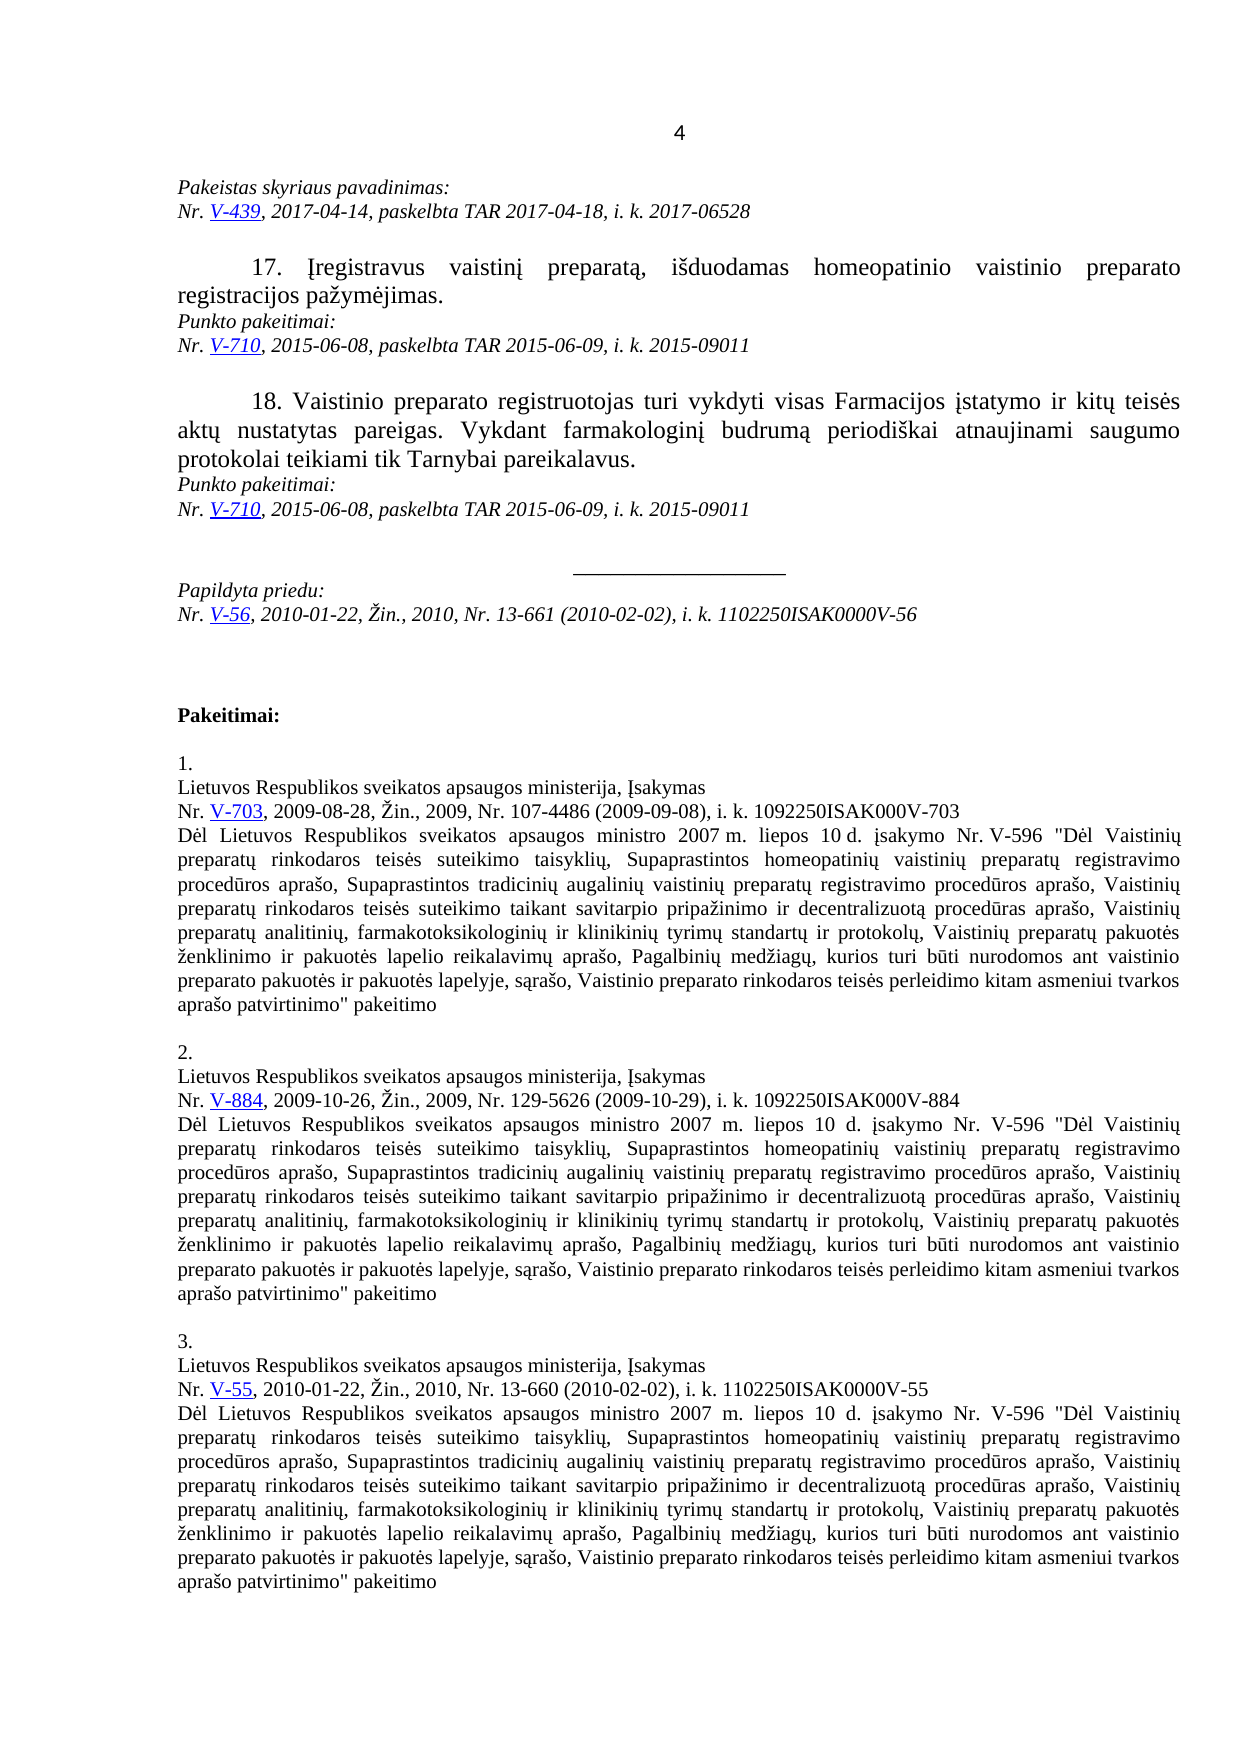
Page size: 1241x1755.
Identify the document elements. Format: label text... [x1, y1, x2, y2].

text Punkto pakeitimai: [177, 472, 1181, 496]
text Nr. V-439, 2017-04-14, paskelbta TAR 2017-04-18, i. k. 2017-06528 [177, 199, 1181, 223]
text 18. Vaistinio preparato registruotojas turi vykdyti visas Farmacijos įstatymo ir kitų teisės aktų nustatytas pareigas. Vykdant farmakologinį budrumą periodiškai atnaujinami saugumo protokolai teikiami tik Tarnybai pareikalavus. [177, 386, 1181, 472]
text Punkto pakeitimai: [177, 309, 1181, 333]
text Lietuvos Respublikos sveikatos apsaugos ministerija, Įsakymas [177, 1353, 1181, 1377]
text Pakeitimai: [177, 703, 1181, 727]
text Lietuvos Respublikos sveikatos apsaugos ministerija, Įsakymas [177, 1064, 1181, 1088]
text Nr. V-56, 2010-01-22, Žin., 2010, Nr. 13-661 (2010-02-02), i. k. 1102250ISAK0000V-56 [177, 602, 1181, 626]
text Lietuvos Respublikos sveikatos apsaugos ministerija, Įsakymas [177, 775, 1181, 799]
text Papildyta priedu: [177, 578, 1181, 602]
text Nr. V-55, 2010-01-22, Žin., 2010, Nr. 13-660 (2010-02-02), i. k. 1102250ISAK0000V-55 [177, 1377, 1181, 1401]
text 3. [177, 1329, 1181, 1353]
text Dėl Lietuvos Respublikos sveikatos apsaugos ministro 2007 m. liepos 10 d. įsakymo Nr. V-596 "Dėl Vaistinių preparatų rinkodaros teisės suteikimo taisyklių, Supaprastintos homeopatinių vaistinių preparatų registravimo procedūros aprašo, Supaprastintos tradicinių augalinių vaistinių preparatų registravimo procedūros aprašo, Vaistinių preparatų rinkodaros teisės suteikimo taikant savitarpio pripažinimo ir decentralizuotą procedūras aprašo, Vaistinių preparatų analitinių, farmakotoksikologinių ir klinikinių tyrimų standartų ir protokolų, Vaistinių preparatų pakuotės ženklinimo ir pakuotės lapelio reikalavimų aprašo, Pagalbinių medžiagų, kurios turi būti nurodomos ant vaistinio preparato pakuotės ir pakuotės lapelyje, sąrašo, Vaistinio preparato rinkodaros teisės perleidimo kitam asmeniui tvarkos aprašo patvirtinimo" pakeitimo [177, 1112, 1181, 1304]
text Nr. V-884, 2009-10-26, Žin., 2009, Nr. 129-5626 (2009-10-29), i. k. 1092250ISAK000V-884 [177, 1088, 1181, 1112]
text Pakeistas skyriaus pavadinimas: [177, 175, 1181, 199]
text Nr. V-710, 2015-06-08, paskelbta TAR 2015-06-09, i. k. 2015-09011 [177, 333, 1181, 357]
text Dėl Lietuvos Respublikos sveikatos apsaugos ministro 2007 m. liepos 10 d. įsakymo Nr. V-596 "Dėl Vaistinių preparatų rinkodaros teisės suteikimo taisyklių, Supaprastintos homeopatinių vaistinių preparatų registravimo procedūros aprašo, Supaprastintos tradicinių augalinių vaistinių preparatų registravimo procedūros aprašo, Vaistinių preparatų rinkodaros teisės suteikimo taikant savitarpio pripažinimo ir decentralizuotą procedūras aprašo, Vaistinių preparatų analitinių, farmakotoksikologinių ir klinikinių tyrimų standartų ir protokolų, Vaistinių preparatų pakuotės ženklinimo ir pakuotės lapelio reikalavimų aprašo, Pagalbinių medžiagų, kurios turi būti nurodomos ant vaistinio preparato pakuotės ir pakuotės lapelyje, sąrašo, Vaistinio preparato rinkodaros teisės perleidimo kitam asmeniui tvarkos aprašo patvirtinimo" pakeitimo [177, 1401, 1181, 1593]
text 17. Įregistravus vaistinį preparatą, išduodamas homeopatinio vaistinio preparato registracijos pažymėjimas. [177, 252, 1181, 309]
text 1. [177, 751, 1181, 775]
text Nr. V-703, 2009-08-28, Žin., 2009, Nr. 107-4486 (2009-09-08), i. k. 1092250ISAK000V-703 [177, 799, 1181, 823]
text Nr. V-710, 2015-06-08, paskelbta TAR 2015-06-09, i. k. 2015-09011 [177, 496, 1181, 521]
text 2. [177, 1040, 1181, 1064]
text _________________ [177, 549, 1181, 578]
text Dėl Lietuvos Respublikos sveikatos apsaugos ministro 2007 m. liepos 10 d. įsakymo Nr. V-596 "Dėl Vaistinių preparatų rinkodaros teisės suteikimo taisyklių, Supaprastintos homeopatinių vaistinių preparatų registravimo procedūros aprašo, Supaprastintos tradicinių augalinių vaistinių preparatų registravimo procedūros aprašo, Vaistinių preparatų rinkodaros teisės suteikimo taikant savitarpio pripažinimo ir decentralizuotą procedūras aprašo, Vaistinių preparatų analitinių, farmakotoksikologinių ir klinikinių tyrimų standartų ir protokolų, Vaistinių preparatų pakuotės ženklinimo ir pakuotės lapelio reikalavimų aprašo, Pagalbinių medžiagų, kurios turi būti nurodomos ant vaistinio preparato pakuotės ir pakuotės lapelyje, sąrašo, Vaistinio preparato rinkodaros teisės perleidimo kitam asmeniui tvarkos aprašo patvirtinimo" pakeitimo [177, 823, 1181, 1016]
